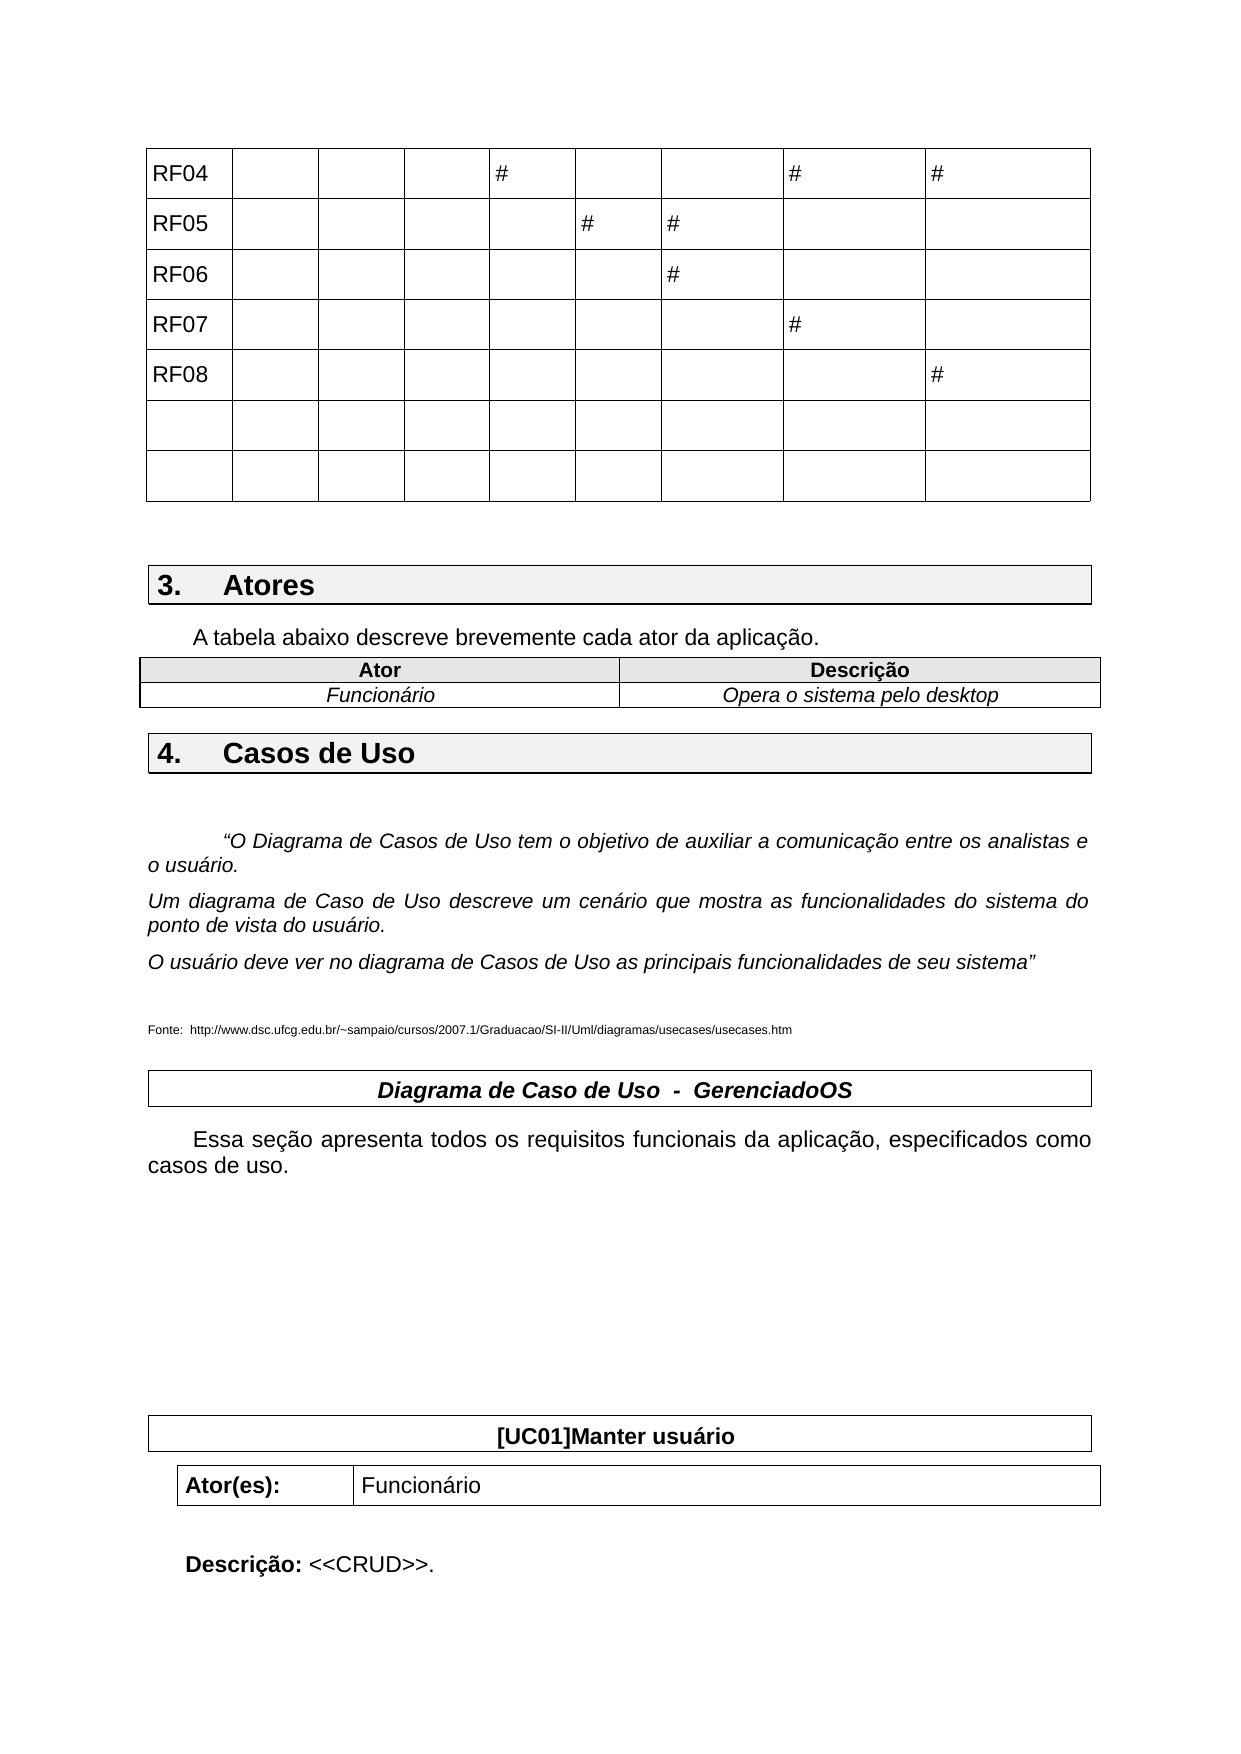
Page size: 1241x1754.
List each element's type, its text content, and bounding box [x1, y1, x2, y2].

table_cell [662, 451, 783, 501]
table_cell [490, 199, 575, 248]
table_cell # [784, 300, 925, 349]
text Essa seção apresenta todos os requisitos funcionais da aplicação, especificados como casos de uso. [148, 1126, 1092, 1178]
table_cell [319, 401, 404, 450]
subtitle Casos de Uso [149, 734, 1091, 772]
table_cell RF05 [147, 199, 232, 248]
table_cell [233, 199, 318, 248]
table_header Funcionário [354, 1466, 1100, 1504]
table_cell [405, 350, 489, 400]
table_cell Funcionário [141, 683, 619, 707]
table_cell RF08 [147, 350, 232, 400]
text [UC01]Manter usuário [149, 1416, 1091, 1451]
table_cell [233, 401, 318, 450]
table_cell [147, 401, 232, 450]
table_cell [576, 451, 661, 501]
table_cell [576, 250, 661, 299]
table_cell [405, 250, 489, 299]
table_cell [490, 401, 575, 450]
table_cell [490, 300, 575, 349]
table_cell [662, 350, 783, 400]
table_cell RF04 [147, 149, 232, 198]
table_cell [576, 300, 661, 349]
table_cell [926, 250, 1090, 299]
table_cell # [576, 199, 661, 248]
table_cell RF07 [147, 300, 232, 349]
table_cell [233, 350, 318, 400]
table_cell [233, 300, 318, 349]
table_cell [233, 250, 318, 299]
table_cell Opera o sistema pelo desktop [620, 683, 1100, 707]
table_cell [319, 149, 404, 198]
table_cell [576, 350, 661, 400]
table_header Ator [141, 658, 619, 682]
subtitle Atores [149, 566, 1091, 603]
table_cell [926, 401, 1090, 450]
text Um diagrama de Caso de Uso descreve um cenário que mostra as funcionalidades do sistema do ponto de vista do usuário. [148, 889, 1092, 937]
table_cell [784, 401, 925, 450]
table_header Descrição [620, 658, 1100, 682]
text Diagrama de Caso de Uso - GerenciadoOS [149, 1071, 1091, 1106]
table_cell [319, 451, 404, 501]
table_cell [319, 300, 404, 349]
table_cell [784, 199, 925, 248]
table_cell [926, 199, 1090, 248]
table_cell # [926, 149, 1090, 198]
table_cell [319, 350, 404, 400]
table_cell [662, 300, 783, 349]
table_cell [926, 300, 1090, 349]
table_cell RF06 [147, 250, 232, 299]
table_cell # [490, 149, 575, 198]
text “O Diagrama de Casos de Uso tem o objetivo de auxiliar a comunicação entre os analistas e o usuário. [148, 829, 1092, 877]
table_cell [405, 199, 489, 248]
text O usuário deve ver no diagrama de Casos de Uso as principais funcionalidades de seu sistema” [148, 950, 1092, 974]
table_cell [784, 250, 925, 299]
table_cell [319, 250, 404, 299]
text A tabela abaixo descreve brevemente cada ator da aplicação. [148, 624, 1092, 651]
text Fonte: http://www.dsc.ufcg.edu.br/~sampaio/cursos/2007.1/Graduacao/SI-II/Uml/diagramas/usecases/usecases.htm [148, 1023, 1092, 1037]
table_cell [405, 300, 489, 349]
table_cell [319, 199, 404, 248]
table_cell [662, 149, 783, 198]
table_cell [490, 350, 575, 400]
table_cell [405, 149, 489, 198]
table_cell [490, 451, 575, 501]
table_cell [576, 401, 661, 450]
table_cell # [662, 199, 783, 248]
table_cell [233, 451, 318, 501]
table_cell [405, 451, 489, 501]
table_cell [233, 149, 318, 198]
table_cell # [662, 250, 783, 299]
table_cell # [784, 149, 925, 198]
table_cell [926, 451, 1090, 501]
text Descrição: <<CRUD>>. [185, 1551, 1092, 1577]
table_header Ator(es): [178, 1466, 353, 1504]
table_cell [147, 451, 232, 501]
table_cell # [926, 350, 1090, 400]
table_cell [662, 401, 783, 450]
table_cell [784, 350, 925, 400]
table_cell [490, 250, 575, 299]
table_cell [405, 401, 489, 450]
table_cell [576, 149, 661, 198]
table_cell [784, 451, 925, 501]
